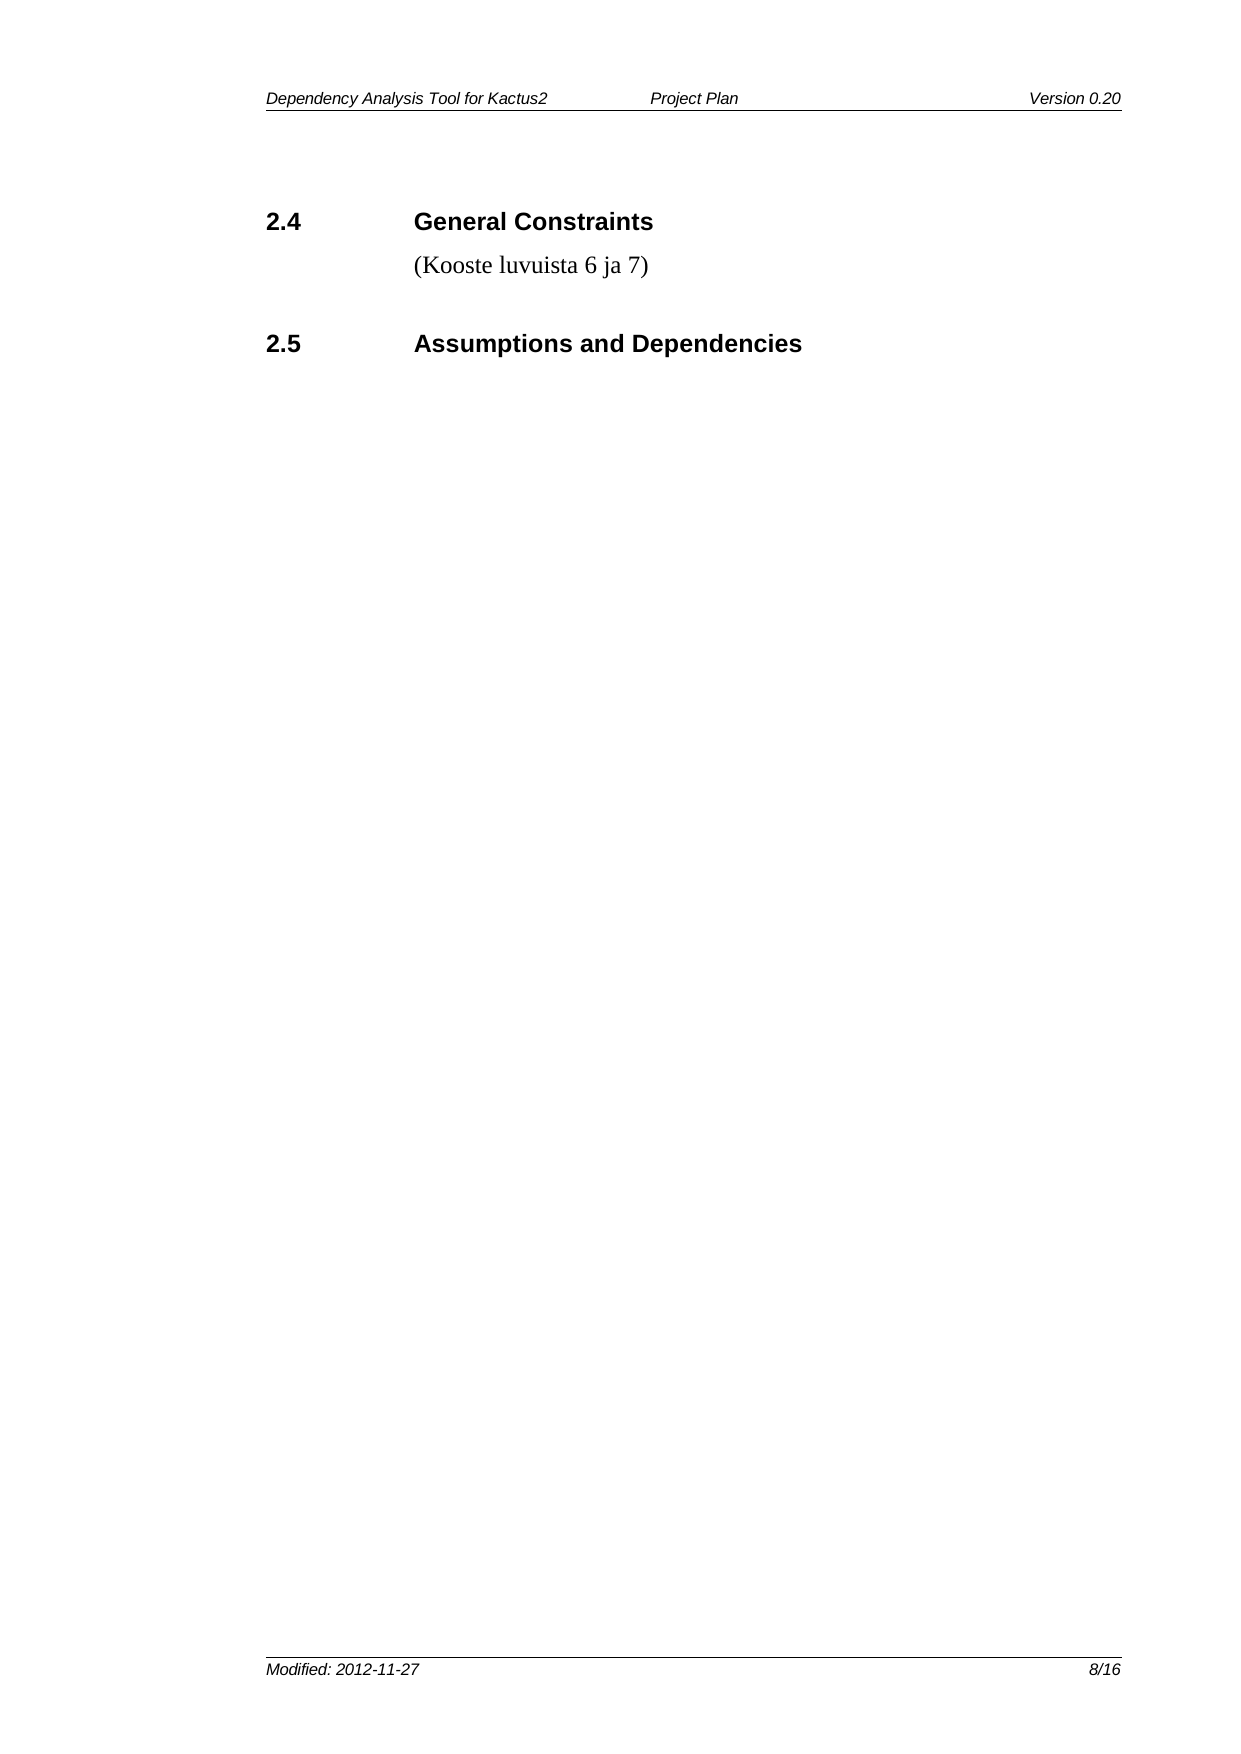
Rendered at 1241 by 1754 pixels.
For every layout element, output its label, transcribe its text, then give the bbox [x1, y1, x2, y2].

subtitle General Constraints [266, 207, 1122, 236]
subtitle Assumptions and Dependencies [266, 329, 1122, 358]
text (Kooste luvuista 6 ja 7) [413, 250, 1122, 279]
